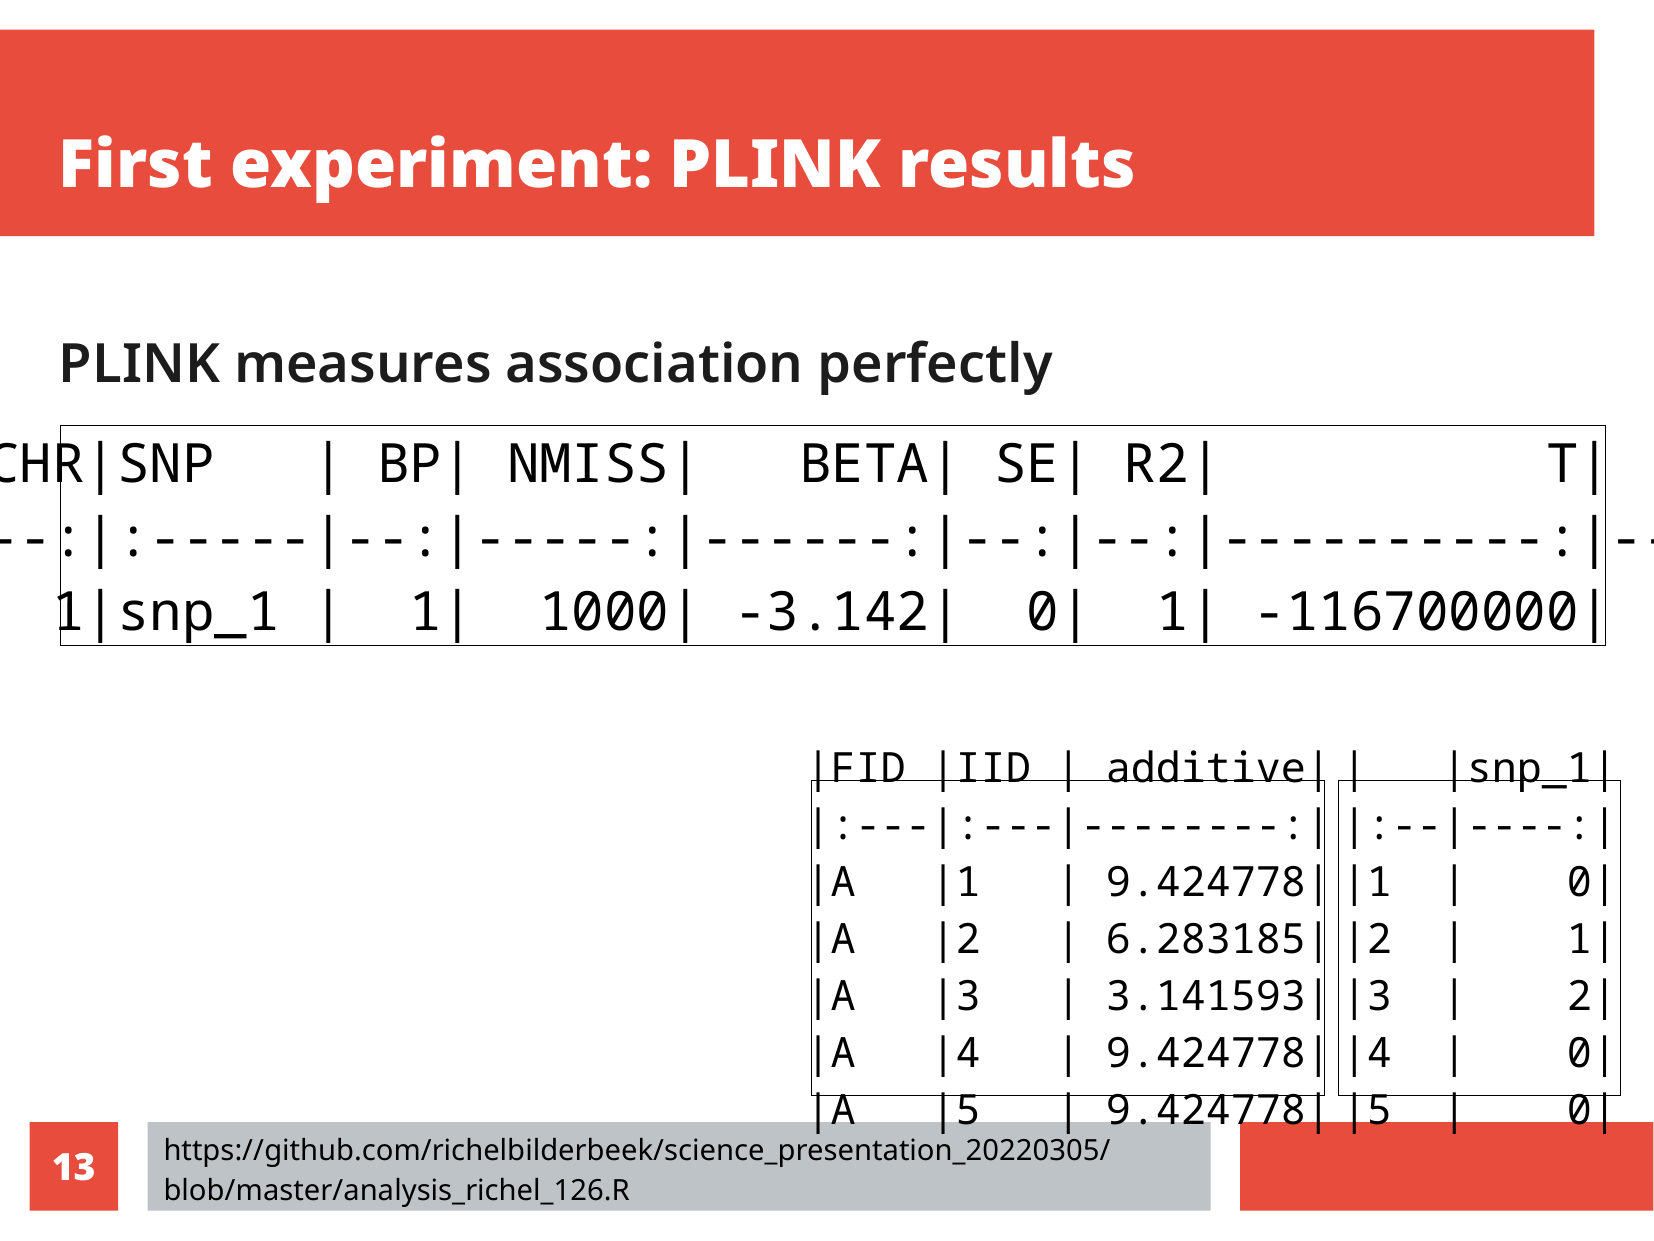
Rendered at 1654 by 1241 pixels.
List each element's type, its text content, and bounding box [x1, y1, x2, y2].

text_box | |snp_1| |:--|----:| |1 | 0| |2 | 1| |3 | 2| |4 | 0| |5 | 0| [1338, 780, 1621, 1096]
text_box https://github.com/richelbilderbeek/science_presentation_20220305/blob/master/analysis_richel_126.R [148, 1122, 1216, 1216]
text_box | CHR|SNP | BP| NMISS| BETA| SE| R2| T| P| |---:|:-----|--:|-----:|------:|--:|--:|----------:|--:| | 1|snp_1 | 1| 1000| -3.142| 0| 1| -116700000| 0| [60, 425, 1606, 646]
list PLINK measures association perfectly [59, 324, 1565, 443]
title First experiment: PLINK results [59, 59, 1595, 207]
text_box |FID |IID | additive| |:---|:---|--------:| |A |1 | 9.424778| |A |2 | 6.283185| |A |3 | 3.141593| |A |4 | 9.424778| |A |5 | 9.424778| [811, 780, 1325, 1096]
